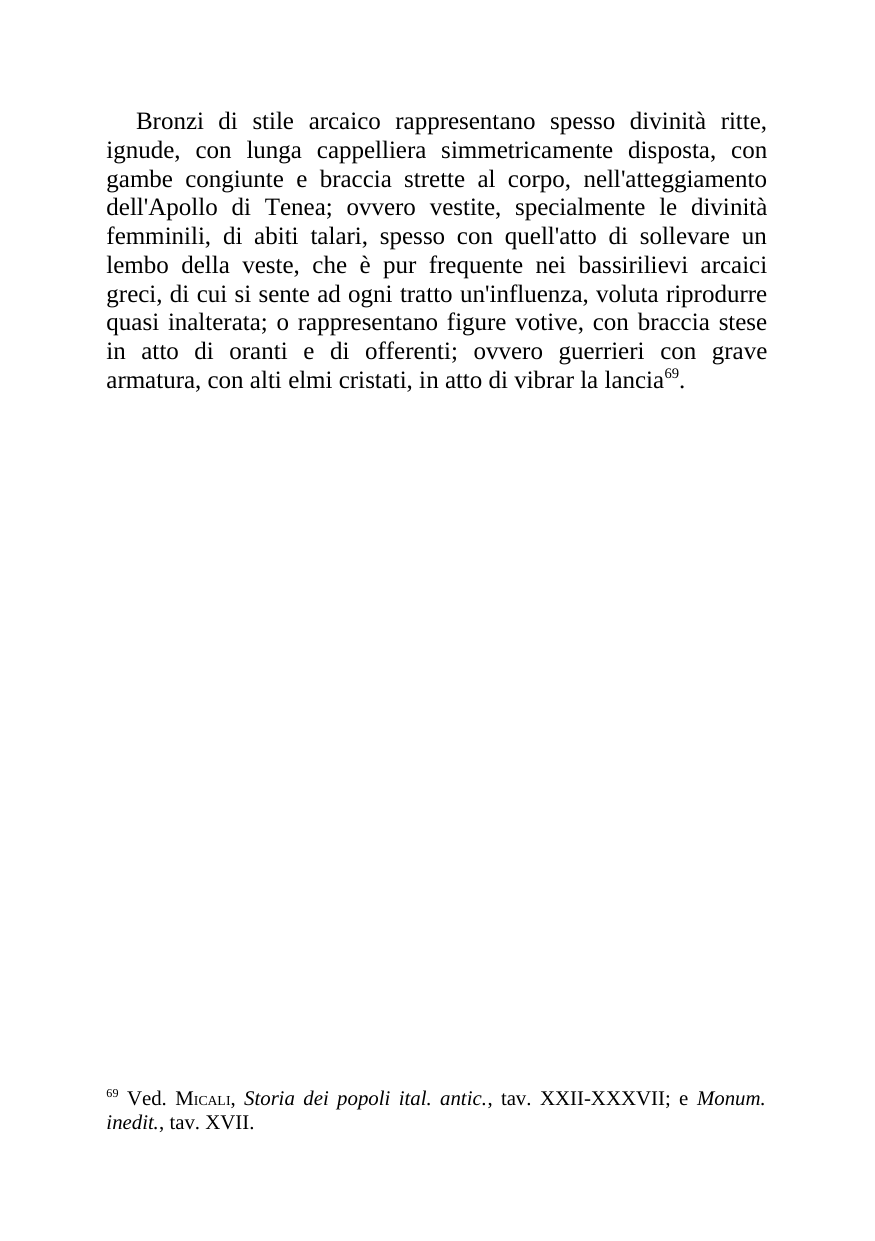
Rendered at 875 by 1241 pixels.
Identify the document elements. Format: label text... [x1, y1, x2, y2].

text Ved. Micali, Storia dei popoli ital. antic., tav. XXII-XXXVII; e Monum. inedit., tav. XVII. [106, 1086, 768, 1134]
text Bronzi di stile arcaico rappresentano spesso divinità ritte, ignude, con lunga cappelliera simmetricamente disposta, con gambe congiunte e braccia strette al corpo, nell'atteggiamento dell'Apollo di Tenea; ovvero vestite, specialmente le divinità femminili, di abiti talari, spesso con quell'atto di sollevare un lembo della veste, che è pur frequente nei bassirilievi arcaici greci, di cui si sente ad ogni tratto un'influenza, voluta riprodurre quasi inalterata; o rappresentano figure votive, con braccia stese in atto di oranti e di offerenti; ovvero guerrieri con grave armatura, con alti elmi cristati, in atto di vibrar la lancia. [106, 106, 768, 394]
